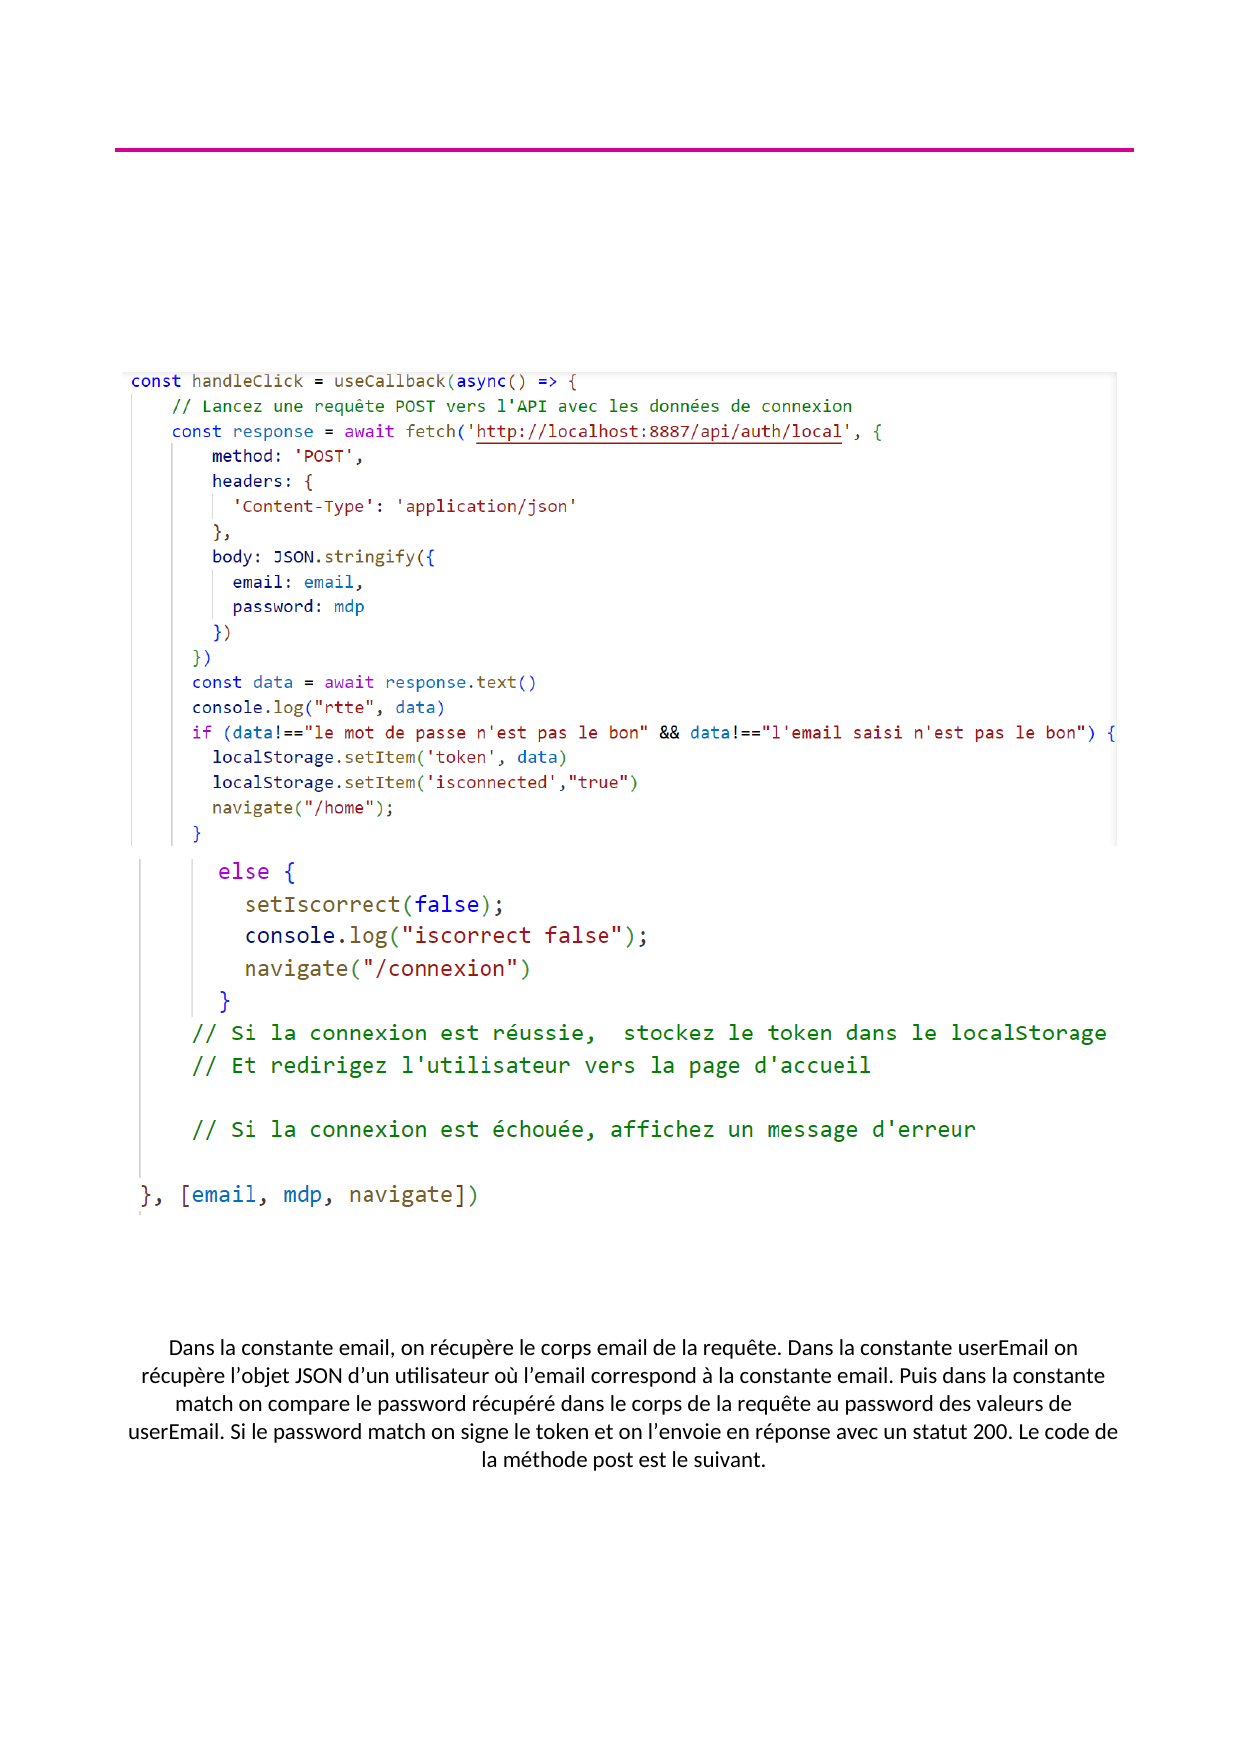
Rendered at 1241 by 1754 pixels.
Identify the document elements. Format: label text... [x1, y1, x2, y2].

table_cell Dans la constante email, on récupère le corps email de la requête. Dans la constante userEmail on récupère l’objet JSON d’un utilisateur où l’email correspond à la constante email. Puis dans la constante match on compare le password récupéré dans le corps de la requête au password des valeurs de userEmail. Si le password match on signe le token et on l’envoie en réponse avec un statut 200. Le code de la méthode post est le suivant. [115, 152, 1133, 1543]
picture [133, 859, 1130, 1215]
picture [122, 371, 1119, 846]
